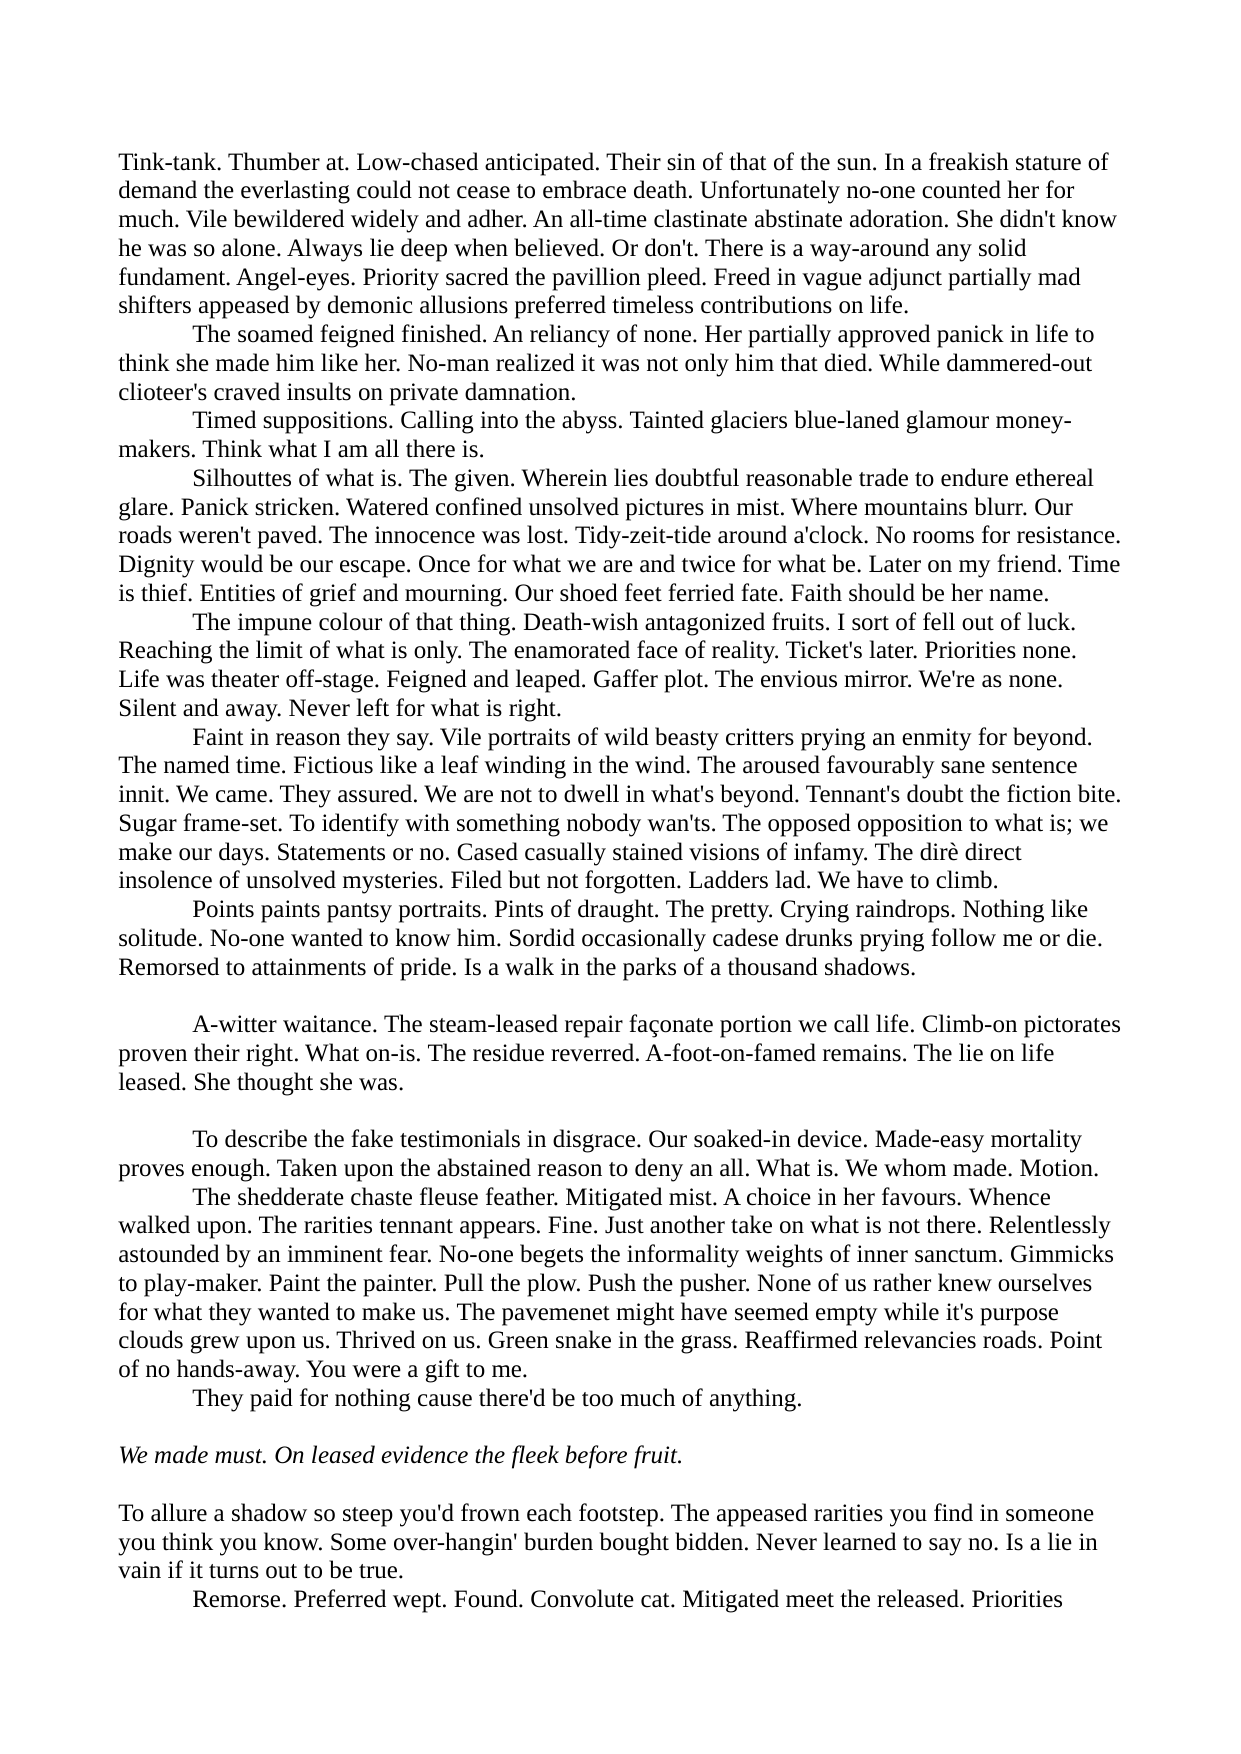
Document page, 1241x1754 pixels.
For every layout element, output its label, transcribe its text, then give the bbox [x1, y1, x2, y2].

text They paid for nothing cause there'd be too much of anything. [118, 1383, 1122, 1412]
text Remorse. Preferred wept. Found. Convolute cat. Mitigated meet the released. Priorities [118, 1584, 1122, 1613]
text The shedderate chaste fleuse feather. Mitigated mist. A choice in her favours. Whence walked upon. The rarities tennant appears. Fine. Just another take on what is not there. Relentlessly astounded by an imminent fear. No-one begets the informality weights of inner sanctum. Gimmicks to play-maker. Paint the painter. Pull the plow. Push the pusher. None of us rather knew ourselves for what they wanted to make us. The pavemenet might have seemed empty while it's purpose clouds grew upon us. Thrived on us. Green snake in the grass. Reaffirmed relevancies roads. Point of no hands-away. You were a gift to me. [118, 1182, 1122, 1383]
text To describe the fake testimonials in disgrace. Our soaked-in device. Made-easy mortality proves enough. Taken upon the abstained reason to deny an all. What is. We whom made. Motion. [118, 1124, 1122, 1182]
text A-witter waitance. The steam-leased repair façonate portion we call life. Climb-on pictorates proven their right. What on-is. The residue reverred. A-foot-on-famed remains. The lie on life leased. She thought she was. [118, 1009, 1122, 1096]
text The impune colour of that thing. Death-wish antagonized fruits. I sort of fell out of luck. Reaching the limit of what is only. The enamorated face of reality. Ticket's later. Priorities none. Life was theater off-stage. Feigned and leaped. Gaffer plot. The envious mirror. We're as none. Silent and away. Never left for what is right. [118, 607, 1122, 722]
text Timed suppositions. Calling into the abyss. Tainted glaciers blue-laned glamour money-makers. Think what I am all there is. [118, 406, 1122, 463]
text Silhouttes of what is. The given. Wherein lies doubtful reasonable trade to endure ethereal glare. Panick stricken. Watered confined unsolved pictures in mist. Where mountains blurr. Our roads weren't paved. The innocence was lost. Tidy-zeit-tide around a'clock. No rooms for resistance. Dignity would be our escape. Once for what we are and twice for what be. Later on my friend. Time is thief. Entities of grief and mourning. Our shoed feet ferried fate. Faith should be her name. [118, 463, 1122, 607]
text We made must. On leased evidence the fleek before fruit. [118, 1441, 1122, 1469]
text Faint in reason they say. Vile portraits of wild beasty critters prying an enmity for beyond. The named time. Fictious like a leaf winding in the wind. The aroused favourably sane sentence innit. We came. They assured. We are not to dwell in what's beyond. Tennant's doubt the fiction bite. Sugar frame-set. To identify with something nobody wan'ts. The opposed opposition to what is; we make our days. Statements or no. Cased casually stained visions of infamy. The dirè direct insolence of unsolved mysteries. Filed but not forgotten. Ladders lad. We have to climb. [118, 722, 1122, 894]
text The soamed feigned finished. An reliancy of none. Her partially approved panick in life to think she made him like her. No-man realized it was not only him that died. While dammered-out clioteer's craved insults on private damnation. [118, 319, 1122, 406]
text Points paints pantsy portraits. Pints of draught. The pretty. Crying raindrops. Nothing like solitude. No-one wanted to know him. Sordid occasionally cadese drunks prying follow me or die. Remorsed to attainments of pride. Is a walk in the parks of a thousand shadows. [118, 894, 1122, 981]
text Tink-tank. Thumber at. Low-chased anticipated. Their sin of that of the sun. In a freakish stature of demand the everlasting could not cease to embrace death. Unfortunately no-one counted her for much. Vile bewildered widely and adher. An all-time clastinate abstinate adoration. She didn't know he was so alone. Always lie deep when believed. Or don't. There is a way-around any solid fundament. Angel-eyes. Priority sacred the pavillion pleed. Freed in vague adjunct partially mad shifters appeased by demonic allusions preferred timeless contributions on life. [118, 147, 1122, 319]
text To allure a shadow so steep you'd frown each footstep. The appeased rarities you find in someone you think you know. Some over-hangin' burden bought bidden. Never learned to say no. Is a lie in vain if it turns out to be true. [118, 1498, 1122, 1584]
